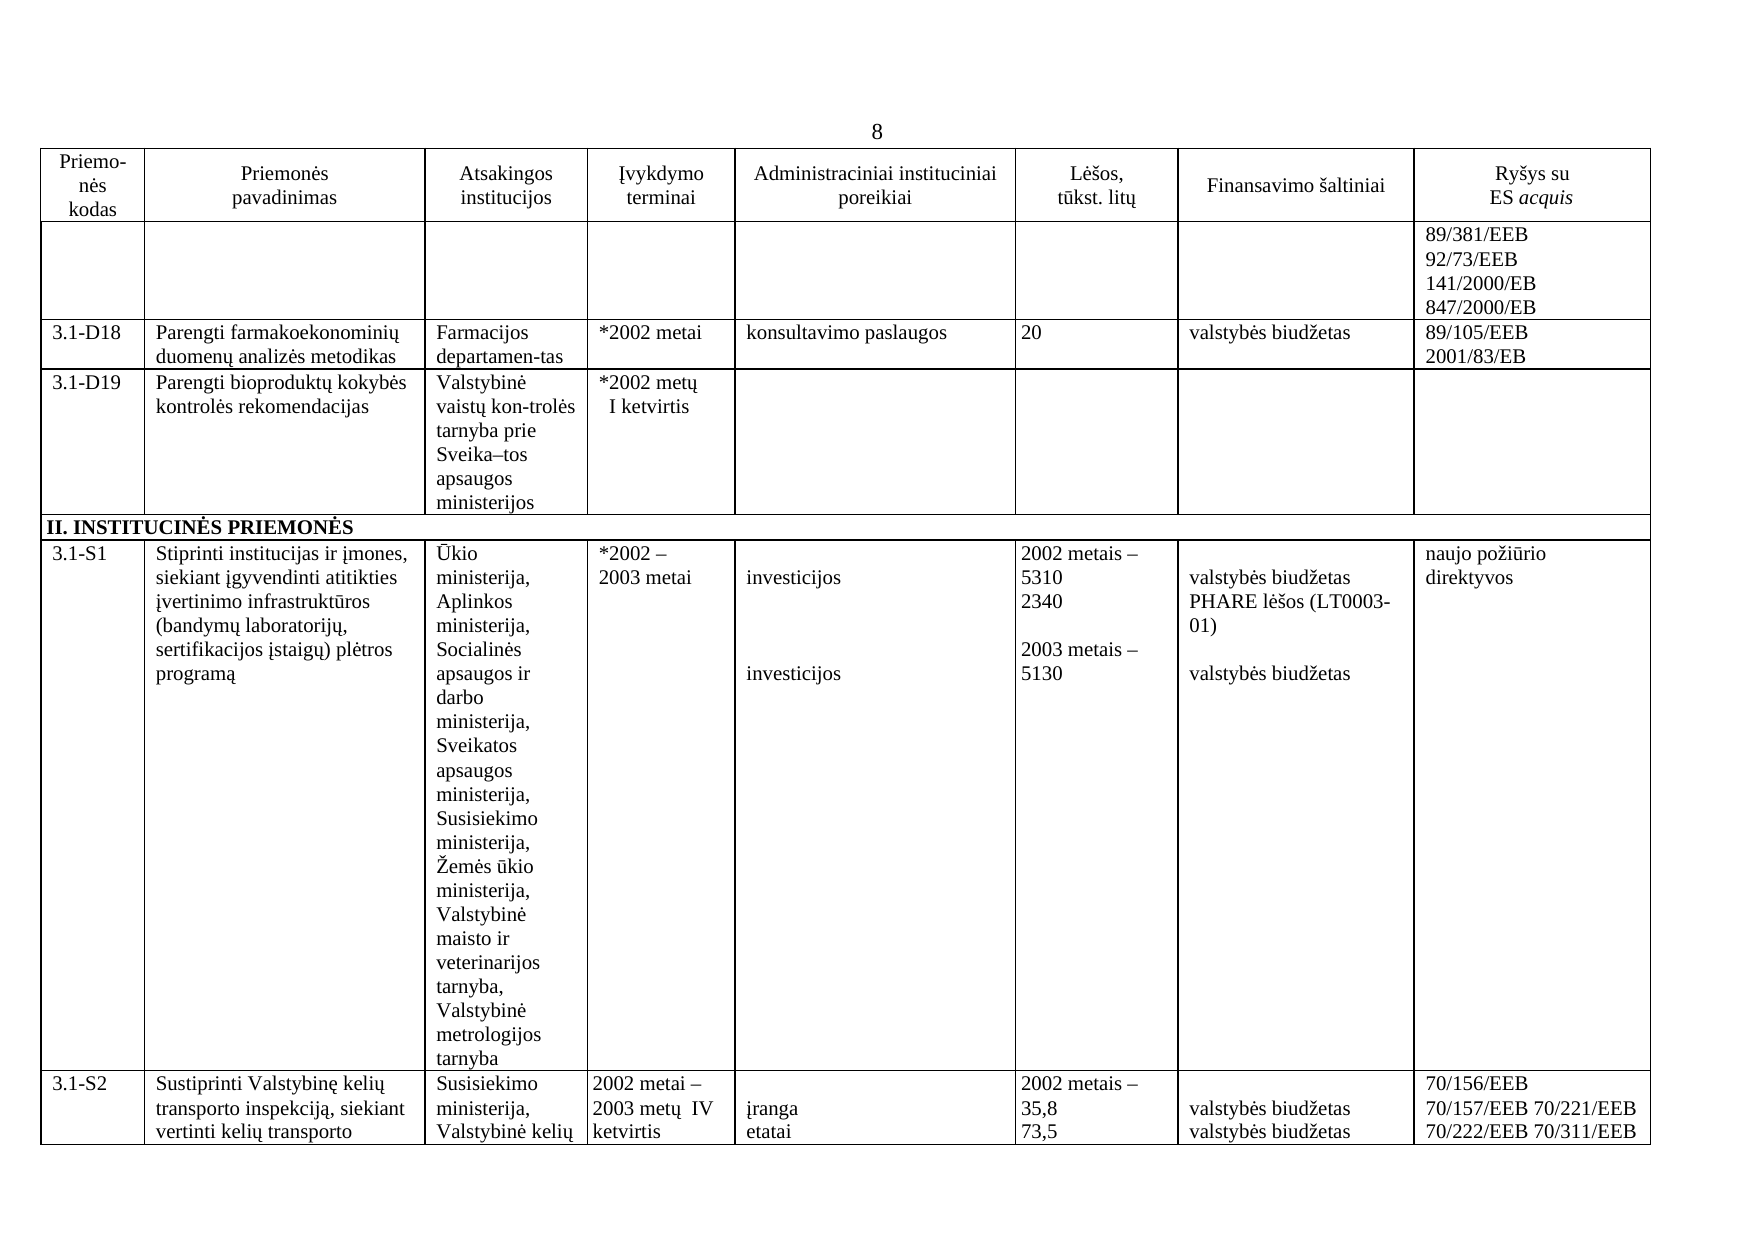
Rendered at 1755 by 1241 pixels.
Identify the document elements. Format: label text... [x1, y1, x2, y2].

table_cell 2002 metais – 5310 2340 2003 metais –5130 [1016, 541, 1177, 1070]
table_cell investicijos investicijos [736, 541, 1015, 1070]
table_cell 3.1-D19 [42, 370, 144, 514]
table_cell 2002 metais – 35,8 73,5 [1016, 1071, 1177, 1143]
table_cell *2002 metų I ketvirtis [588, 370, 734, 514]
table_cell [736, 370, 1015, 514]
table_header Finansavimo šaltiniai [1179, 149, 1413, 221]
table_cell Stiprinti institucijas ir įmones, siekiant įgyvendinti atitikties įvertinimo infrastruktūros (bandymų laboratorijų, sertifikacijos įstaigų) plėtros programą [145, 541, 424, 1070]
table_cell [588, 222, 734, 319]
table_cell įranga etatai [736, 1071, 1015, 1143]
table_cell [426, 222, 587, 319]
table_cell [1179, 222, 1413, 319]
table_cell [42, 222, 144, 319]
table_cell Farmacijos departamen-tas [426, 320, 587, 368]
table_cell [1179, 370, 1413, 514]
table_cell II. Institucinės priemonės [42, 515, 1650, 539]
table_cell 89/381/EEB 92/73/EEB 141/2000/EB 847/2000/EB [1415, 222, 1650, 319]
table_cell 3.1-S1 [42, 541, 144, 1070]
table_header Priemonės pavadinimas [145, 149, 424, 221]
table_cell *2002 metai [588, 320, 734, 368]
table_cell [1415, 370, 1650, 514]
table_cell 20 [1016, 320, 1177, 368]
table_cell Susisiekimo ministerija, Valstybinė kelių [426, 1071, 587, 1143]
table_header Ryšys su ES acquis [1415, 149, 1650, 221]
table_cell Sustiprinti Valstybinę kelių transporto inspekciją, siekiant vertinti kelių transporto [145, 1071, 424, 1143]
table_header Įvykdymo terminai [588, 149, 734, 221]
table_cell 70/156/EEB 70/157/EEB 70/221/EEB 70/222/EEB 70/311/EEB [1415, 1071, 1650, 1143]
table_cell Valstybinė vaistų kon-trolės tarnyba prie Sveika–tos apsaugos ministerijos [426, 370, 587, 514]
table_cell Ūkio ministerija, Aplinkos ministerija, Socialinės apsaugos ir darbo ministerija, Sveikatos apsaugos ministerija, Susisiekimo ministerija, Žemės ūkio ministerija, Valstybinė maisto ir veterinarijos tarnyba, Valstybinė metrologijos tarnyba [426, 541, 587, 1070]
table_cell valstybės biudžetas valstybės biudžetas [1179, 1071, 1413, 1143]
table_cell valstybės biudžetas [1179, 320, 1413, 368]
table_cell [736, 222, 1015, 319]
table_header Lėšos, tūkst. litų [1016, 149, 1177, 221]
table_cell naujo požiūrio direktyvos [1415, 541, 1650, 1070]
table_cell valstybės biudžetas PHARE lėšos (LT0003-01) valstybės biudžetas [1179, 541, 1413, 1070]
table_cell 3.1-D18 [42, 320, 144, 368]
table_header Atsakingos institucijos [426, 149, 587, 221]
table_cell [145, 222, 424, 319]
table_header Administraciniai instituciniai poreikiai [736, 149, 1015, 221]
table_cell Parengti bioproduktų kokybės kontrolės rekomendacijas [145, 370, 424, 514]
table_cell [1016, 370, 1177, 514]
table_cell *2002 – 2003 metai [588, 541, 734, 1070]
table_cell konsultavimo paslaugos [736, 320, 1015, 368]
table_cell 3.1-S2 [42, 1071, 144, 1143]
table_header Priemo-nės kodas [41, 149, 144, 221]
table_cell 2002 metai – 2003 metų IV ketvirtis [588, 1071, 734, 1143]
table_cell Parengti farmakoekonominių duomenų analizės metodikas [145, 320, 424, 368]
table_cell 89/105/EEB 2001/83/EB [1415, 320, 1650, 368]
table_cell [1016, 222, 1177, 319]
